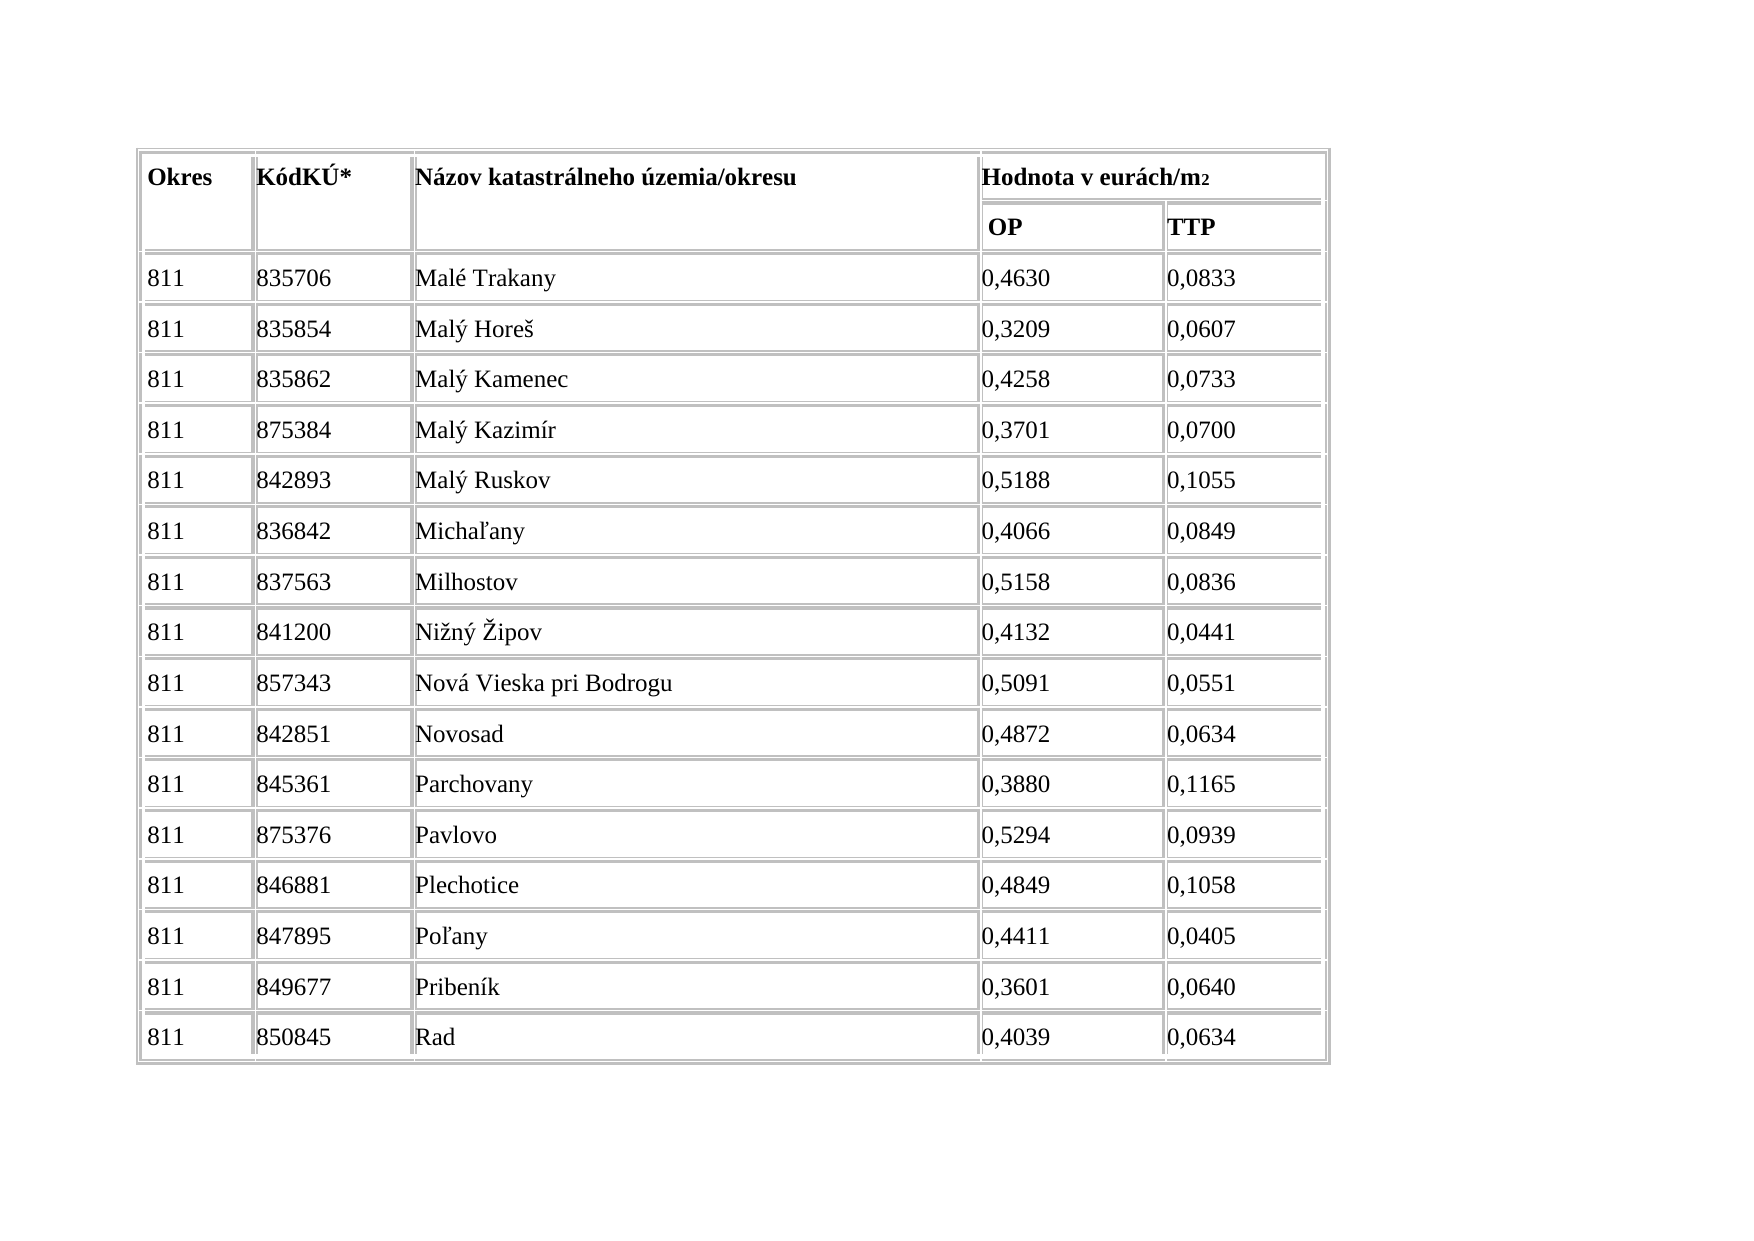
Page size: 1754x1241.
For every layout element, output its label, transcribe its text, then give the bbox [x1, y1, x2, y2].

table_cell Malý Kamenec [417, 356, 977, 401]
table_cell Pribeník [417, 964, 977, 1008]
table_cell 835706 [258, 255, 410, 299]
table_cell Malý Kazimír [417, 407, 977, 451]
table_cell Poľany [417, 913, 977, 958]
table_cell 0,5188 [983, 458, 1162, 502]
table_cell 0,0836 [1165, 553, 1328, 603]
table_cell 0,3701 [983, 407, 1162, 451]
table_cell Milhostov [417, 559, 977, 603]
table_cell 811 [139, 502, 254, 553]
table_cell 0,0634 [1165, 1008, 1328, 1059]
table_cell Pavlovo [417, 812, 977, 856]
table_cell 0,5294 [983, 812, 1162, 856]
table_cell 811 [139, 350, 254, 401]
table_cell 0,4039 [980, 1008, 1165, 1059]
table_cell 875384 [258, 407, 410, 451]
table_cell 849677 [258, 964, 410, 1008]
table_cell 875376 [258, 812, 410, 856]
table_cell 0,0405 [1165, 907, 1328, 958]
table_cell Malé Trakany [417, 255, 977, 299]
table_cell 0,0833 [1165, 249, 1328, 299]
table_cell 0,3880 [983, 761, 1162, 806]
table_cell 811 [139, 553, 254, 603]
table_cell 811 [139, 705, 254, 755]
table_cell 811 [139, 907, 254, 958]
table_cell 811 [139, 1008, 254, 1059]
table_cell 835854 [258, 306, 410, 350]
table_cell 0,4066 [983, 508, 1162, 553]
table_header KódKÚ* [255, 149, 413, 249]
table_cell 0,5091 [983, 660, 1162, 704]
table_header Hodnota v eurách/m2 [980, 149, 1328, 198]
table_cell 811 [139, 401, 254, 451]
table_cell 0,0441 [1165, 603, 1328, 654]
table_cell 811 [139, 755, 254, 806]
table_cell 836842 [258, 508, 410, 553]
table_cell 0,5158 [983, 559, 1162, 603]
table_cell Michaľany [417, 508, 977, 553]
table_cell 0,1165 [1165, 755, 1328, 806]
table_cell Malý Horeš [417, 306, 977, 350]
table_cell TTP [1165, 198, 1328, 249]
table_cell 0,0700 [1165, 401, 1328, 451]
table_cell 811 [139, 654, 254, 704]
table_cell 0,0733 [1165, 350, 1328, 401]
table_cell 837563 [258, 559, 410, 603]
table_cell 0,1058 [1165, 856, 1328, 907]
table_cell 842851 [258, 711, 410, 755]
table_cell Plechotice [417, 863, 977, 907]
table_cell 0,4411 [983, 913, 1162, 958]
table_cell 0,3601 [983, 964, 1162, 1008]
table_cell 811 [139, 300, 254, 350]
table_cell 857343 [258, 660, 410, 704]
table_header Okres [142, 154, 254, 249]
table_cell 811 [139, 249, 254, 299]
table_cell Rad [414, 1008, 980, 1059]
table_cell 846881 [258, 863, 410, 907]
table_cell 811 [139, 451, 254, 502]
table_cell 0,0849 [1165, 502, 1328, 553]
table_cell 845361 [258, 761, 410, 806]
table_cell 0,0551 [1165, 654, 1328, 704]
table_cell OP [983, 205, 1162, 249]
table_cell 0,0607 [1165, 300, 1328, 350]
table_cell Malý Ruskov [417, 458, 977, 502]
table_cell 847895 [258, 913, 410, 958]
table_cell 0,0640 [1165, 958, 1328, 1008]
table_cell 0,4849 [983, 863, 1162, 907]
table_cell 0,4258 [983, 356, 1162, 401]
table_header Názov katastrálneho územia/okresu [414, 149, 980, 249]
table_cell 0,0939 [1165, 806, 1328, 856]
table_cell 0,4132 [983, 610, 1162, 654]
table_cell 835862 [258, 356, 410, 401]
table_cell 811 [139, 603, 254, 654]
table_cell 0,4872 [983, 711, 1162, 755]
table_cell 811 [139, 856, 254, 907]
table_cell Novosad [417, 711, 977, 755]
table_cell Parchovany [417, 761, 977, 806]
table_cell 0,1055 [1165, 451, 1328, 502]
table_cell Nová Vieska pri Bodrogu [417, 660, 977, 704]
table_cell 850845 [255, 1008, 413, 1059]
table_cell 0,4630 [983, 255, 1162, 299]
table_cell 0,0634 [1165, 705, 1328, 755]
table_cell Nižný Žipov [417, 610, 977, 654]
table_cell 0,3209 [983, 306, 1162, 350]
table_cell 841200 [258, 610, 410, 654]
table_cell 811 [139, 958, 254, 1008]
table_cell 811 [139, 806, 254, 856]
table_cell 842893 [258, 458, 410, 502]
